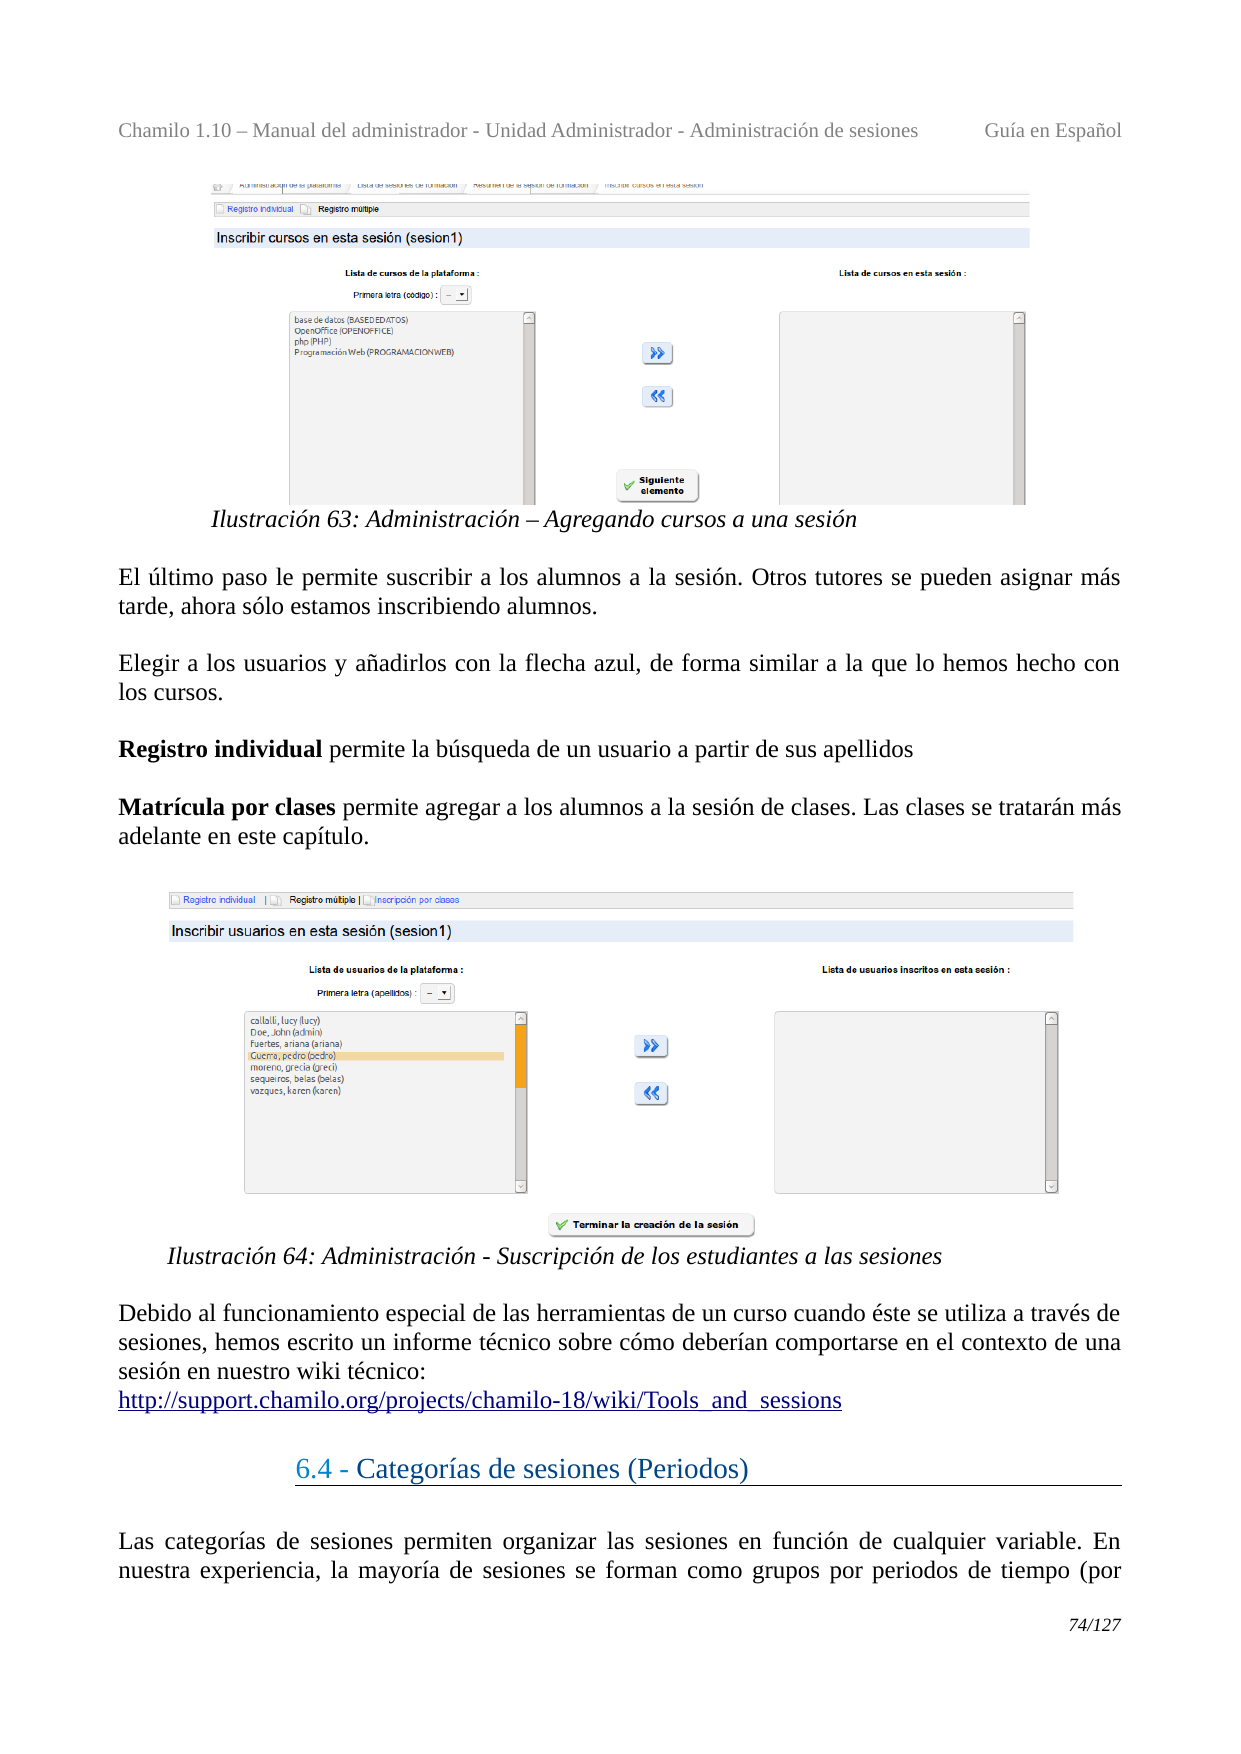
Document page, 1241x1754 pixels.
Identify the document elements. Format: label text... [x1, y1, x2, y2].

picture [211, 184, 1030, 505]
text Las categorías de sesiones permiten organizar las sesiones en función de cualquier variable. En nuestra experiencia, la mayoría de sesiones se forman como grupos por periodos de tiempo (por [118, 1526, 1122, 1584]
text Ilustración 63: Administración – Agregando cursos a una sesión [211, 505, 1029, 533]
text Ilustración 64: Administración - Suscripción de los estudiantes a las sesiones [167, 1241, 1073, 1270]
picture [167, 891, 1074, 1241]
text Matrícula por clases permite agregar a los alumnos a la sesión de clases. Las clases se tratarán más adelante en este capítulo. [118, 792, 1122, 849]
text Registro individual permite la búsqueda de un usuario a partir de sus apellidos [118, 734, 1122, 763]
text El último paso le permite suscribir a los alumnos a la sesión. Otros tutores se pueden asignar más tarde, ahora sólo estamos inscribiendo alumnos. [118, 562, 1122, 619]
text http://support.chamilo.org/projects/chamilo-18/wiki/Tools_and_sessions [118, 1385, 1122, 1413]
text Elegir a los usuarios y añadirlos con la flecha azul, de forma similar a la que lo hemos hecho con los cursos. [118, 648, 1122, 706]
subtitle Categorías de sesiones (Periodos) [295, 1451, 1122, 1485]
text Debido al funcionamiento especial de las herramientas de un curso cuando éste se utiliza a través de sesiones, hemos escrito un informe técnico sobre cómo deberían comportarse en el contexto de una sesión en nuestro wiki técnico: [118, 1298, 1122, 1385]
